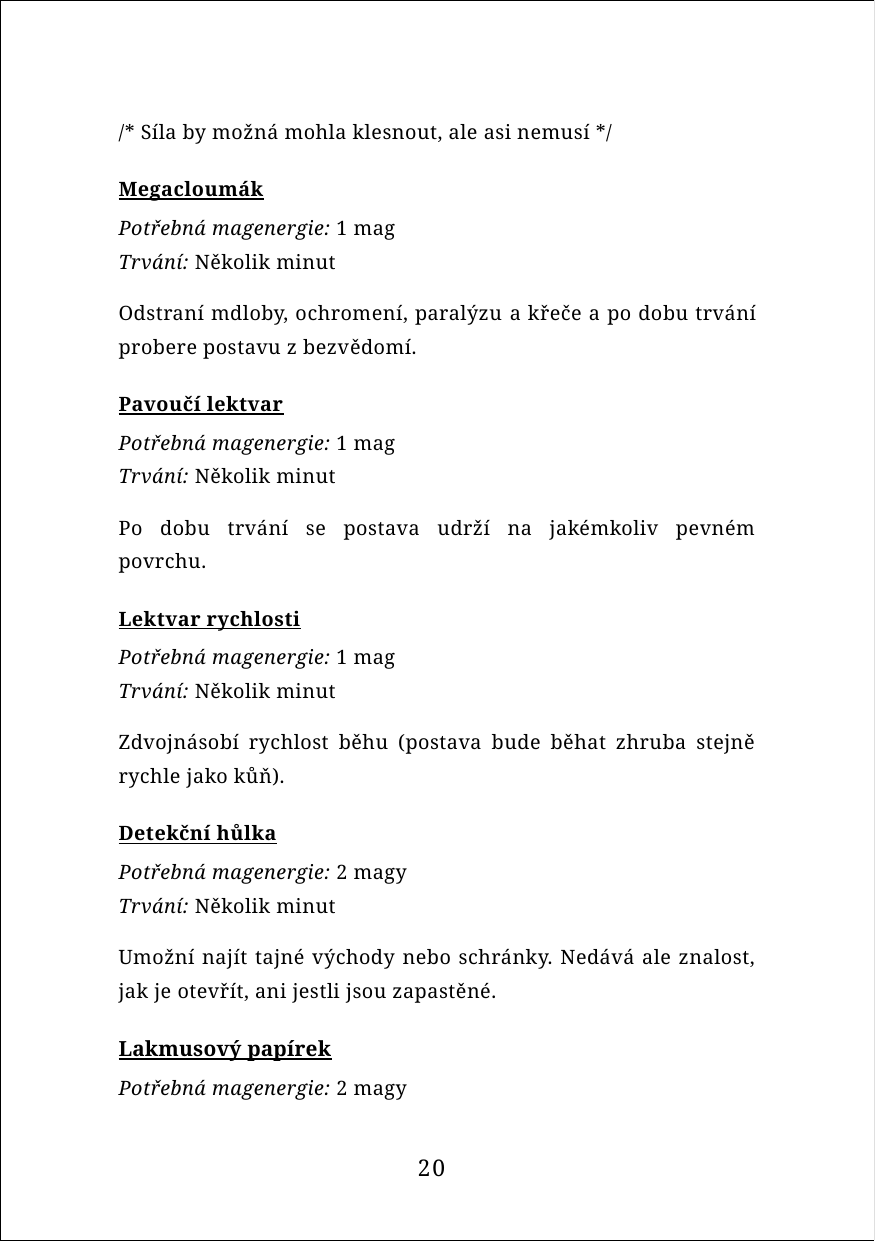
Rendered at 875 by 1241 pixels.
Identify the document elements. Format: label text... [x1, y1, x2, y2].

text Potřebná magenergie: 2 magy Trvání: Několik minut [118, 858, 756, 919]
text /* Síla by možná mohla klesnout, ale asi nemusí */ [118, 118, 756, 145]
subtitle Lektvar rychlosti [118, 605, 756, 632]
text Odstraní mdloby, ochromení, paralýzu a křeče a po dobu trvání probere postavu z bezvědomí. [118, 299, 756, 360]
subtitle Lakmusový papírek [118, 1034, 756, 1063]
text Po dobu trvání se postava udrží na jakémkoliv pevném povrchu. [118, 514, 756, 574]
subtitle Pavoučí lektvar [118, 390, 756, 417]
text Umožní najít tajné východy nebo schránky. Nedává ale znalost, jak je otevřít, ani jestli jsou zapastěné. [118, 943, 756, 1004]
text Potřebná magenergie: 2 magy [118, 1074, 756, 1101]
text Potřebná magenergie: 1 mag Trvání: Několik minut [118, 429, 756, 489]
text Potřebná magenergie: 1 mag Trvání: Několik minut [118, 214, 756, 275]
subtitle Megacloumák [118, 176, 756, 202]
subtitle Detekční hůlka [118, 819, 756, 847]
text Potřebná magenergie: 1 mag Trvání: Několik minut [118, 644, 756, 704]
text Zdvojnásobí rychlost běhu (postava bude běhat zhruba stejně rychle jako kůň). [118, 729, 756, 789]
